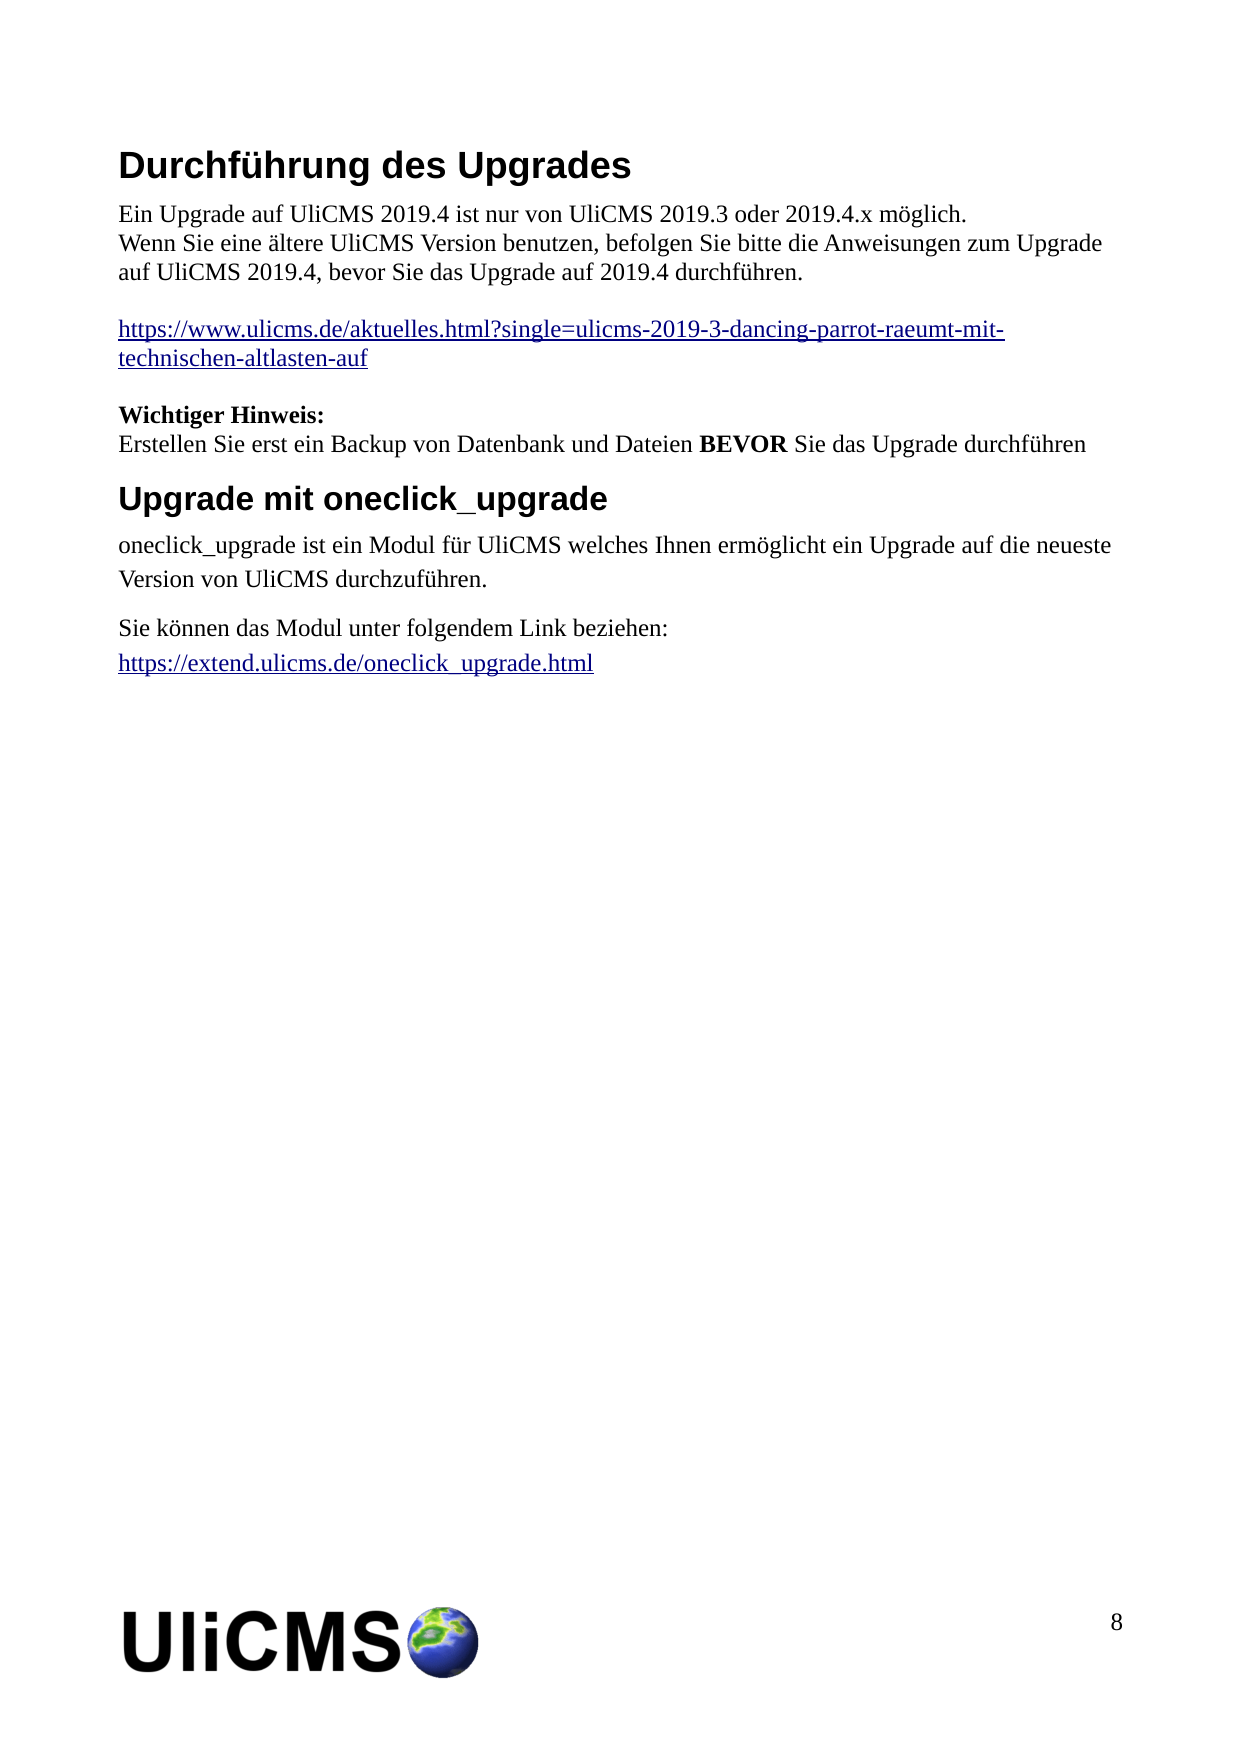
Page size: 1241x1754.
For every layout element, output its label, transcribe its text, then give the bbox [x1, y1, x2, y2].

subtitle Durchführung des Upgrades [118, 143, 1123, 187]
text https://www.ulicms.de/aktuelles.html?single=ulicms-2019-3-dancing-parrot-raeumt-mit-technischen-altlasten-auf [118, 314, 1123, 372]
subtitle Upgrade mit oneclick_upgrade [118, 479, 1123, 517]
picture [118, 1607, 479, 1681]
text oneclick_upgrade ist ein Modul für UliCMS welches Ihnen ermöglicht ein Upgrade auf die neueste Version von UliCMS durchzuführen. [118, 530, 1123, 593]
text Erstellen Sie erst ein Backup von Datenbank und Dateien BEVOR Sie das Upgrade durchführen [118, 429, 1123, 458]
text Wichtiger Hinweis: [118, 401, 1123, 429]
text Sie können das Modul unter folgendem Link beziehen: https://extend.ulicms.de/oneclick_upgrade.html [118, 613, 1123, 677]
text Ein Upgrade auf UliCMS 2019.4 ist nur von UliCMS 2019.3 oder 2019.4.x möglich. Wenn Sie eine ältere UliCMS Version benutzen, befolgen Sie bitte die Anweisungen zum Upgrade auf UliCMS 2019.4, bevor Sie das Upgrade auf 2019.4 durchführen. [118, 199, 1123, 286]
